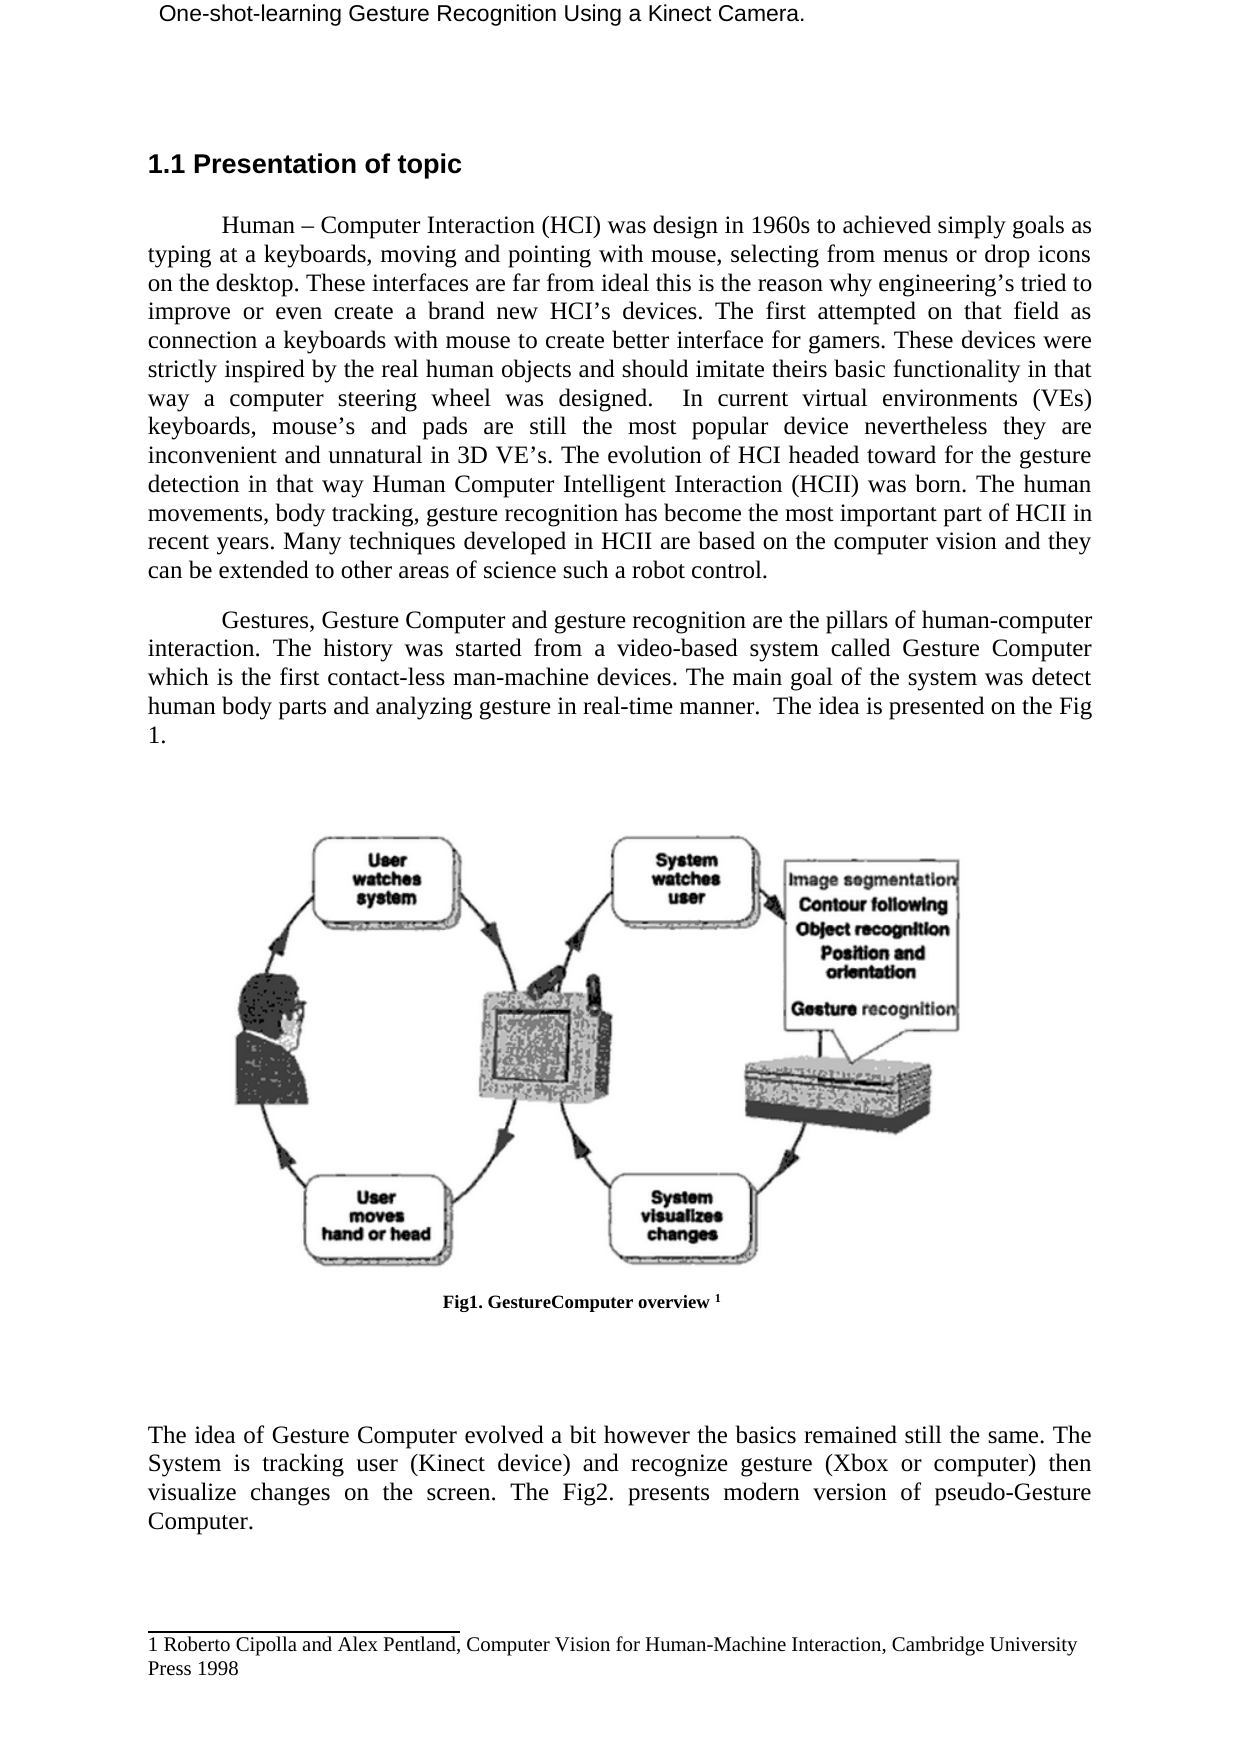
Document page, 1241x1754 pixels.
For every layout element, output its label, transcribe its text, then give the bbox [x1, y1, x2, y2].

text Human – Computer Interaction (HCI) was design in 1960s to achieved simply goals as typing at a keyboards, moving and pointing with mouse, selecting from menus or drop icons on the desktop. These interfaces are far from ideal this is the reason why engineering’s tried to improve or even create a brand new HCI’s devices. The first attempted on that field as connection a keyboards with mouse to create better interface for gamers. These devices were strictly inspired by the real human objects and should imitate theirs basic functionality in that way a computer steering wheel was designed. In current virtual environments (VEs) keyboards, mouse’s and pads are still the most popular device nevertheless they are inconvenient and unnatural in 3D VE’s. The evolution of HCI headed toward for the gesture detection in that way Human Computer Intelligent Interaction (HCII) was born. The human movements, body tracking, gesture recognition has become the most important part of HCII in recent years. Many techniques developed in HCII are based on the computer vision and they can be extended to other areas of science such a robot control. [148, 210, 1093, 584]
text Gestures, Gesture Computer and gesture recognition are the pillars of human-computer interaction. The history was started from a video-based system called Gesture Computer which is the first contact-less man-machine devices. The main goal of the system was detect human body parts and analyzing gesture in real-time manner. The idea is presented on the Fig 1. [148, 605, 1093, 748]
text Roberto Cipolla and Alex Pentland, Computer Vision for Human-Machine Interaction, Cambridge University Press 1998 [148, 1632, 1093, 1680]
text The idea of Gesture Computer evolved a bit however the basics remained still the same. The System is tracking user (Kinect device) and recognize gesture (Xbox or computer) then visualize changes on the screen. The Fig2. presents modern version of pseudo-Gesture Computer. [148, 1420, 1093, 1535]
text 1.1 Presentation of topic [148, 148, 1093, 179]
text Fig1. GestureComputer overview [221, 1291, 1093, 1313]
